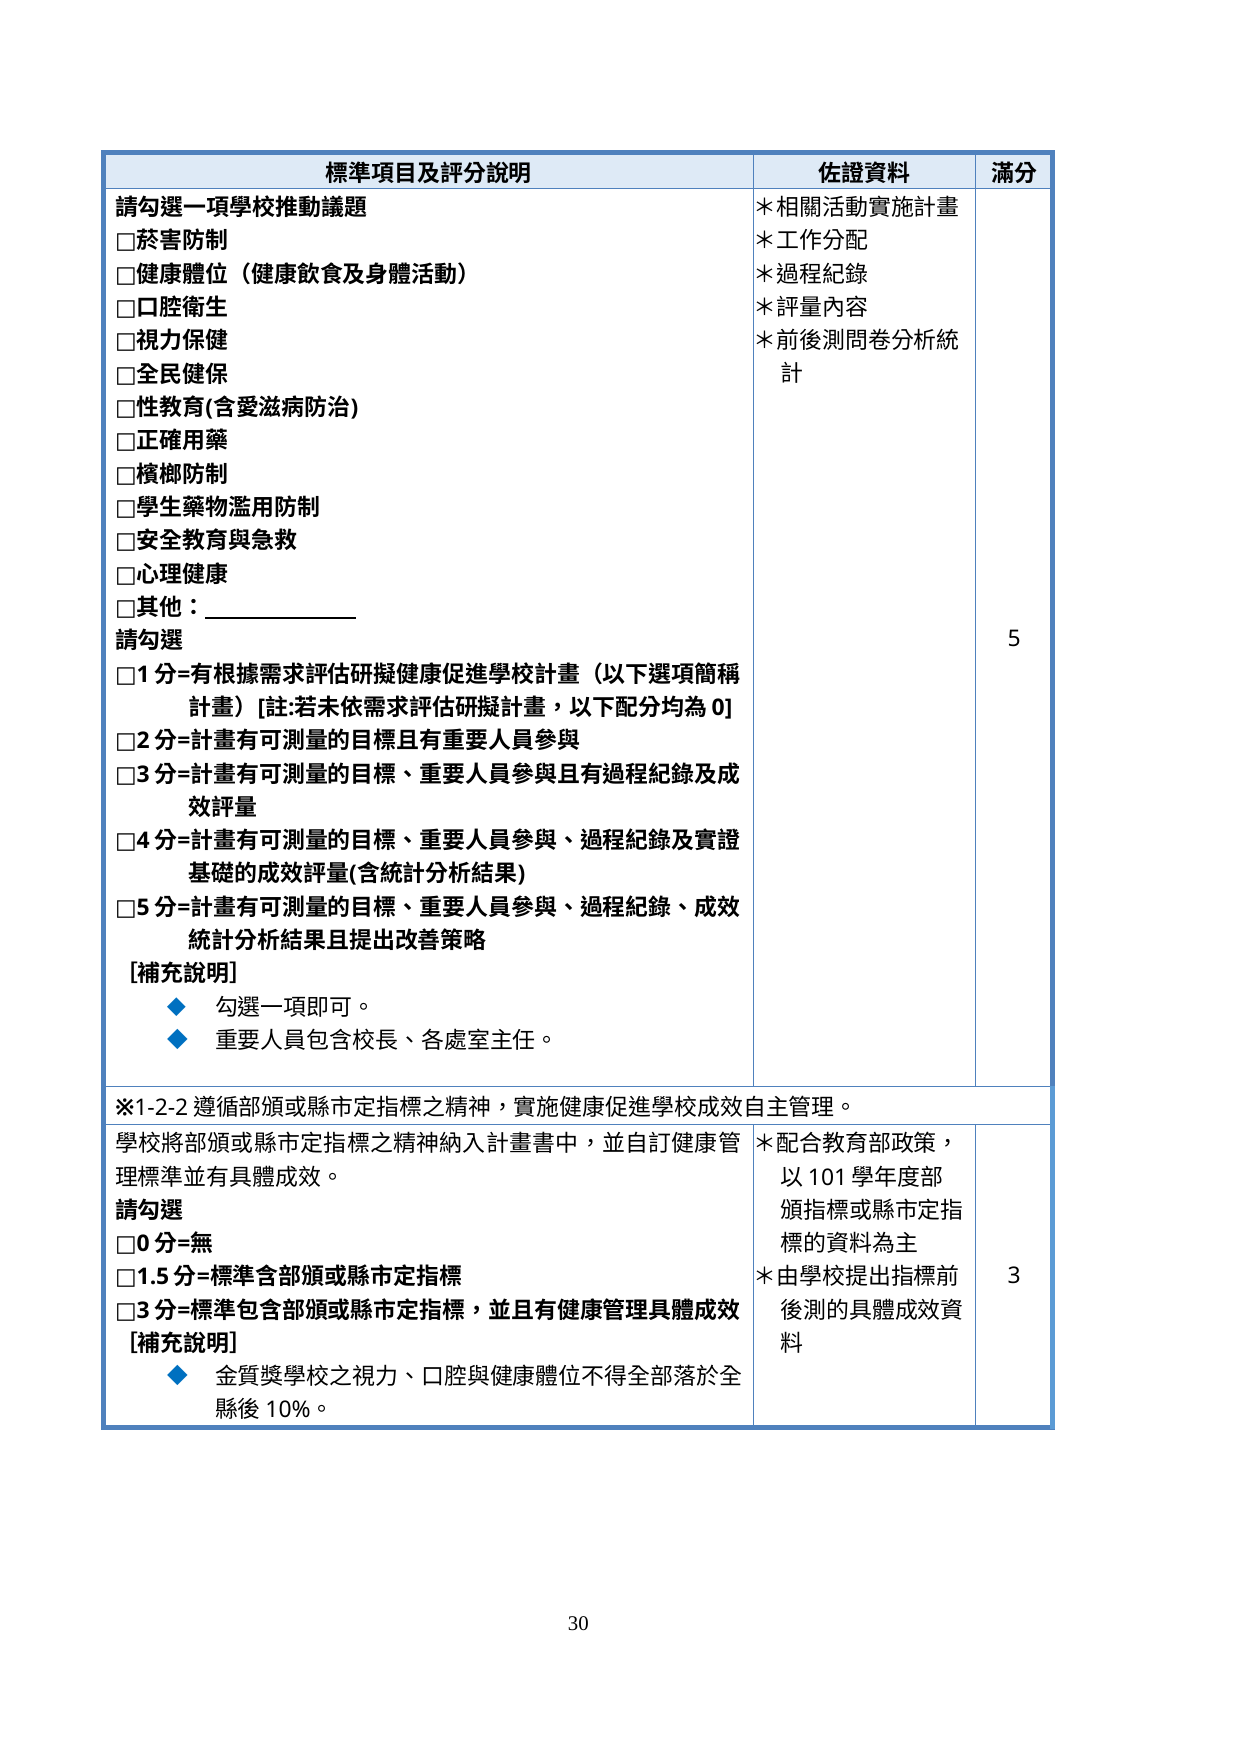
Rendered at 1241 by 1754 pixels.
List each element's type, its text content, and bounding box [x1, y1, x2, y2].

table_cell ＊配合教育部政策，以101學年度部頒指標或縣市定指標的資料為主 ＊由學校提出指標前 後測的具體成效資料 [754, 1125, 975, 1425]
table_cell ※1-2-2遵循部頒或縣市定指標之精神，實施健康促進學校成效自主管理。 [106, 1087, 1050, 1124]
table_cell 學校將部頒或縣市定指標之精神納入計畫書中，並自訂健康管理標準並有具體成效。 請勾選 □0分=無 □1.5分=標準含部頒或縣市定指標 □3分=標準包含部頒或縣市定指標，並且有健康管理具體成效 ［補充說明］ 金質獎學校之視力、口腔與健康體位不得全部落於全縣後10%。 [106, 1125, 753, 1425]
table_cell ＊相關活動實施計畫 ＊工作分配 ＊過程紀錄 ＊評量內容 ＊前後測問卷分析統計 [754, 189, 975, 1086]
table_cell 5 [976, 189, 1050, 1086]
table_header 標準項目及評分說明 [106, 155, 753, 188]
table_cell 請勾選一項學校推動議題 □菸害防制 □健康體位（健康飲食及身體活動） □口腔衛生 □視力保健 □全民健保 □性教育(含愛滋病防治) □正確用藥 □檳榔防制 □學生藥物濫用防制 □安全教育與急救 □心理健康 □其他： 請勾選 □1分=有根據需求評估研擬健康促進學校計畫（以下選項簡稱計畫）[註:若未依需求評估研擬計畫，以下配分均為0] □2分=計畫有可測量的目標且有重要人員參與 □3分=計畫有可測量的目標、重要人員參與且有過程紀錄及成效評量 □4分=計畫有可測量的目標、重要人員參與、過程紀錄及實證基礎的成效評量(含統計分析結果) □5分=計畫有可測量的目標、重要人員參與、過程紀錄、成效統計分析結果且提出改善策略 ［補充說明］ 勾選一項即可。 重要人員包含校長、各處室主任。 [106, 189, 753, 1086]
table_header 滿分 [976, 155, 1050, 188]
table_header 佐證資料 [754, 155, 975, 188]
table_cell 3 [976, 1125, 1050, 1425]
